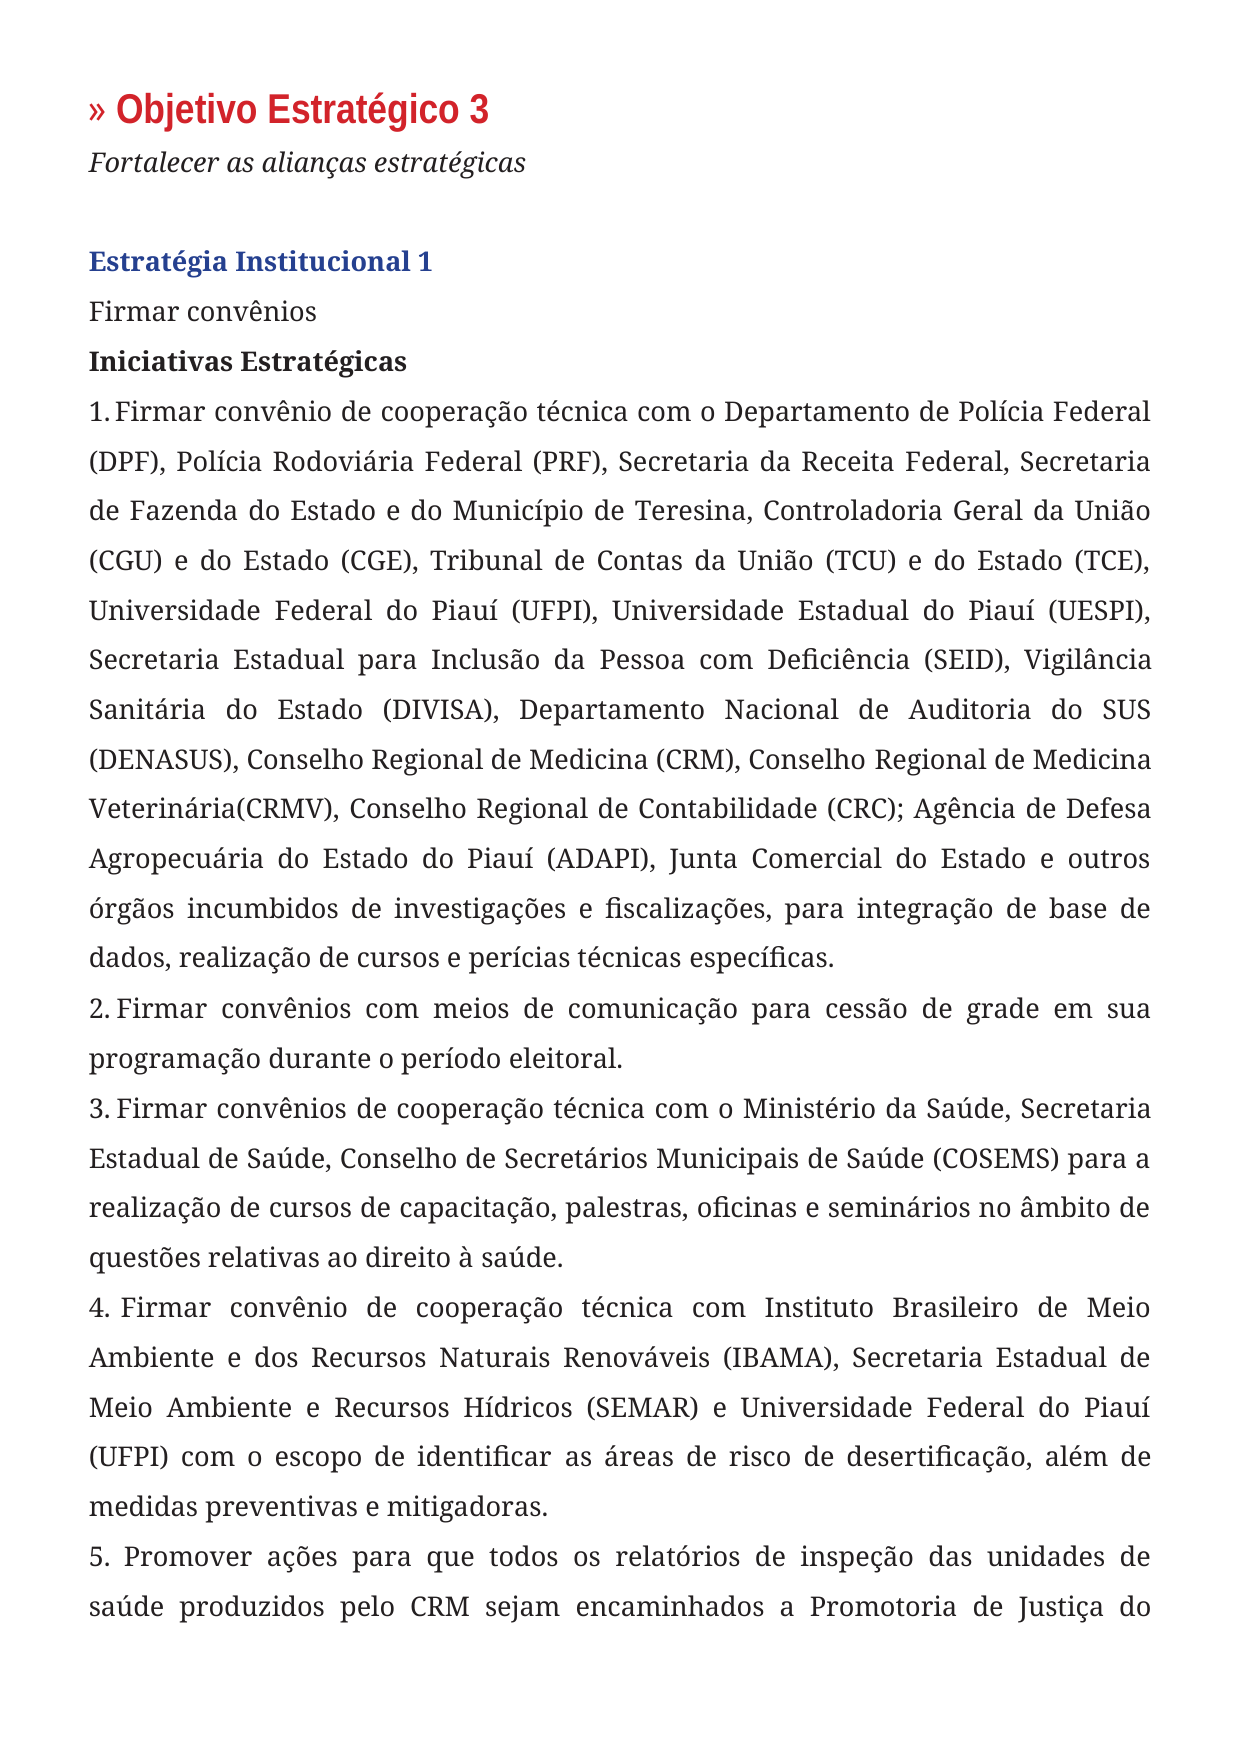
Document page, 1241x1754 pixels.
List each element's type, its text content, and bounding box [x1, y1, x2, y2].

subtitle » Objetivo Estratégico 3 [88, 79, 1240, 136]
text Fortalecer as alianças estratégicas [88, 143, 1240, 180]
list Firmar convênios com meios de comunicação para cessão de grade em sua programação durante o período eleitoral. [88, 990, 1151, 1077]
list Firmar convênio de cooperação técnica com o Departamento de Polícia Federal (DPF), Polícia Rodoviária Federal (PRF), Secretaria da Receita Federal, Secretaria de Fazenda do Estado e do Município de Teresina, Controladoria Geral da União (CGU) e do Estado (CGE), Tribunal de Contas da União (TCU) e do Estado (TCE), Universidade Federal do Piauí (UFPI), Universidade Estadual do Piauí (UESPI), Secretaria Estadual para Inclusão da Pessoa com Deficiência (SEID), Vigilância Sanitária do Estado (DIVISA), Departamento Nacional de Auditoria do SUS (DENASUS), Conselho Regional de Medicina (CRM), Conselho Regional de Medicina Veterinária(CRMV), Conselho Regional de Contabilidade (CRC); Agência de Defesa Agropecuária do Estado do Piauí (ADAPI), Junta Comercial do Estado e outros órgãos incumbidos de investigações e fiscalizações, para integração de base de dados, realização de cursos e perícias técnicas específicas. [88, 392, 1152, 976]
text Estratégia Institucional 1 Firmar convênios Iniciativas Estratégicas [88, 243, 439, 379]
list Firmar convênios de cooperação técnica com o Ministério da Saúde, Secretaria Estadual de Saúde, Conselho de Secretários Municipais de Saúde (COSEMS) para a realização de cursos de capacitação, palestras, oficinas e seminários no âmbito de questões relativas ao direito à saúde. [88, 1089, 1152, 1276]
list Firmar convênio de cooperação técnica com Instituto Brasileiro de Meio Ambiente e dos Recursos Naturais Renováveis (IBAMA), Secretaria Estadual de Meio Ambiente e Recursos Hídricos (SEMAR) e Universidade Federal do Piauí (UFPI) com o escopo de identificar as áreas de risco de desertificação, além de medidas preventivas e mitigadoras. [88, 1289, 1152, 1524]
list Promover ações para que todos os relatórios de inspeção das unidades de saúde produzidos pelo CRM sejam encaminhados a Promotoria de Justiça do [88, 1538, 1152, 1624]
